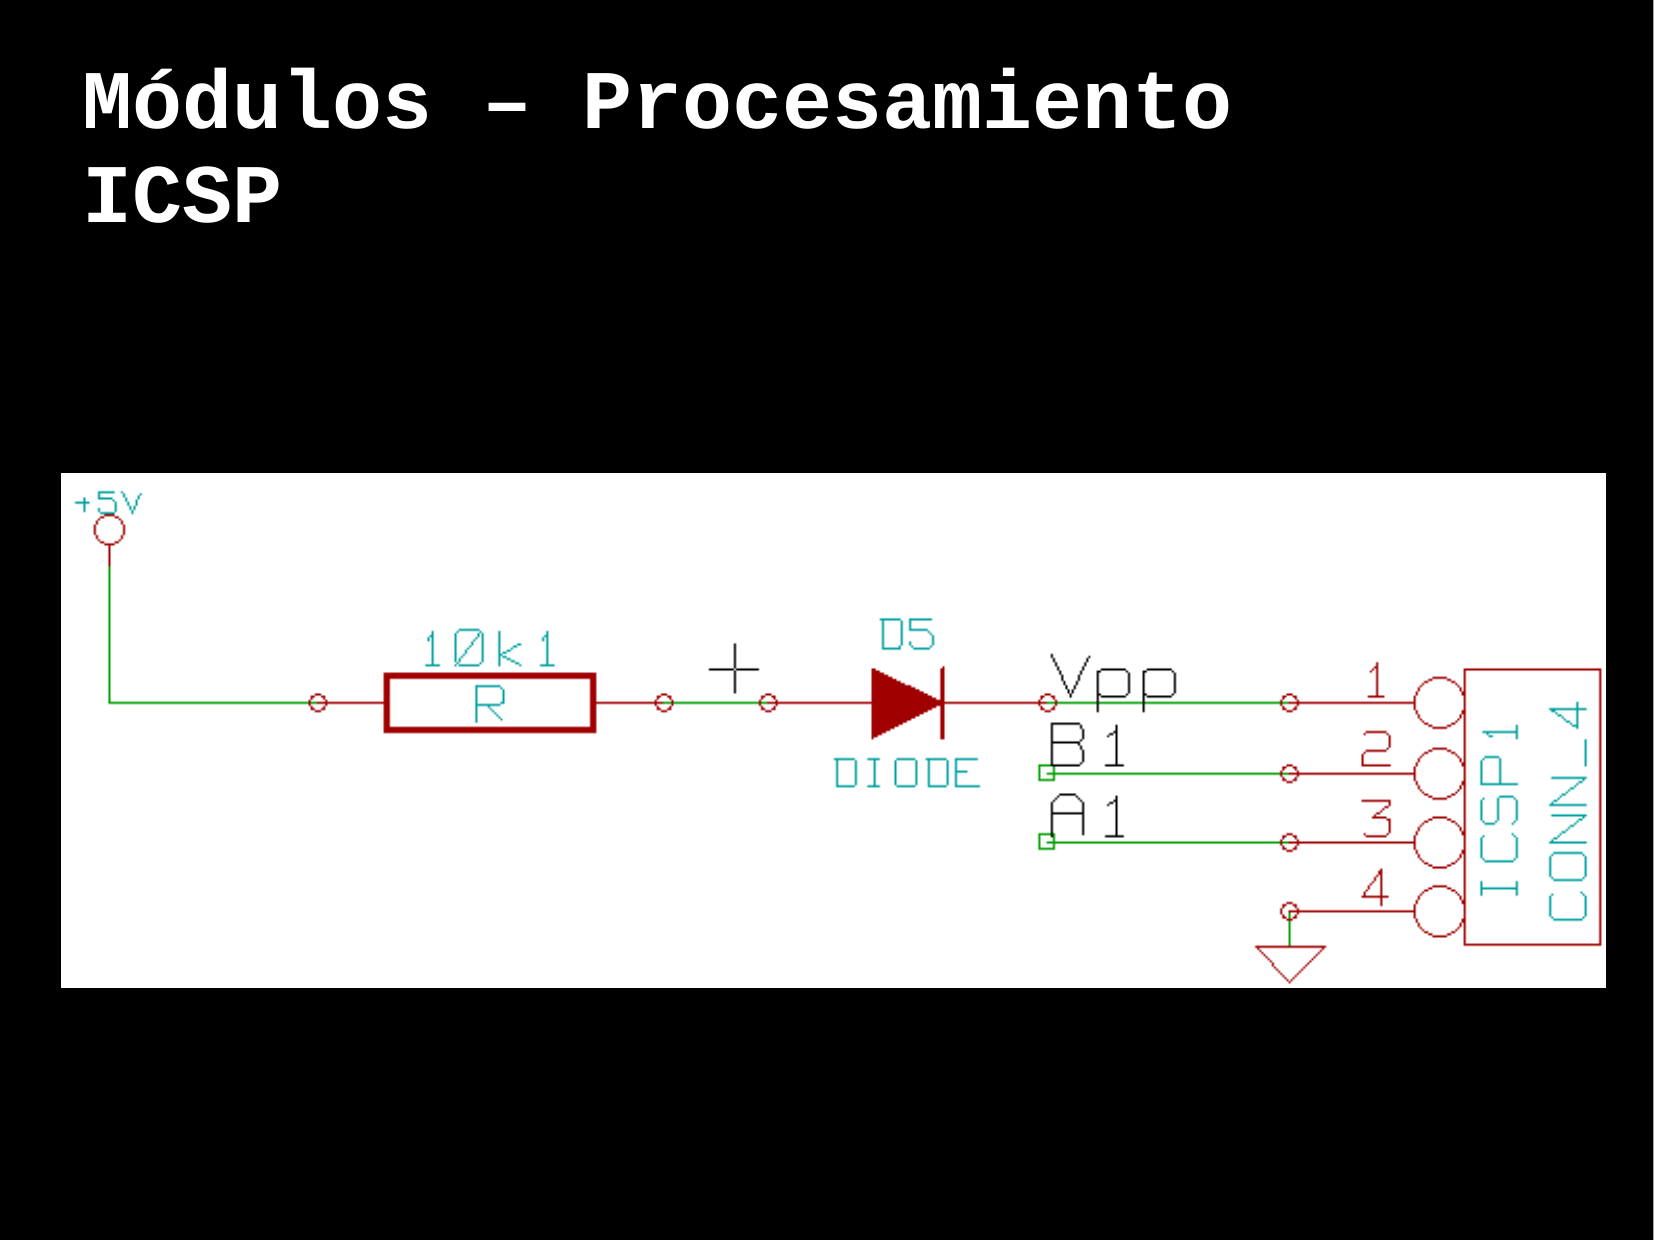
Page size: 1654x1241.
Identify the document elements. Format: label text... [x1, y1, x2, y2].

title Módulos – Procesamiento ICSP [82, 49, 1571, 257]
picture [61, 473, 1606, 988]
